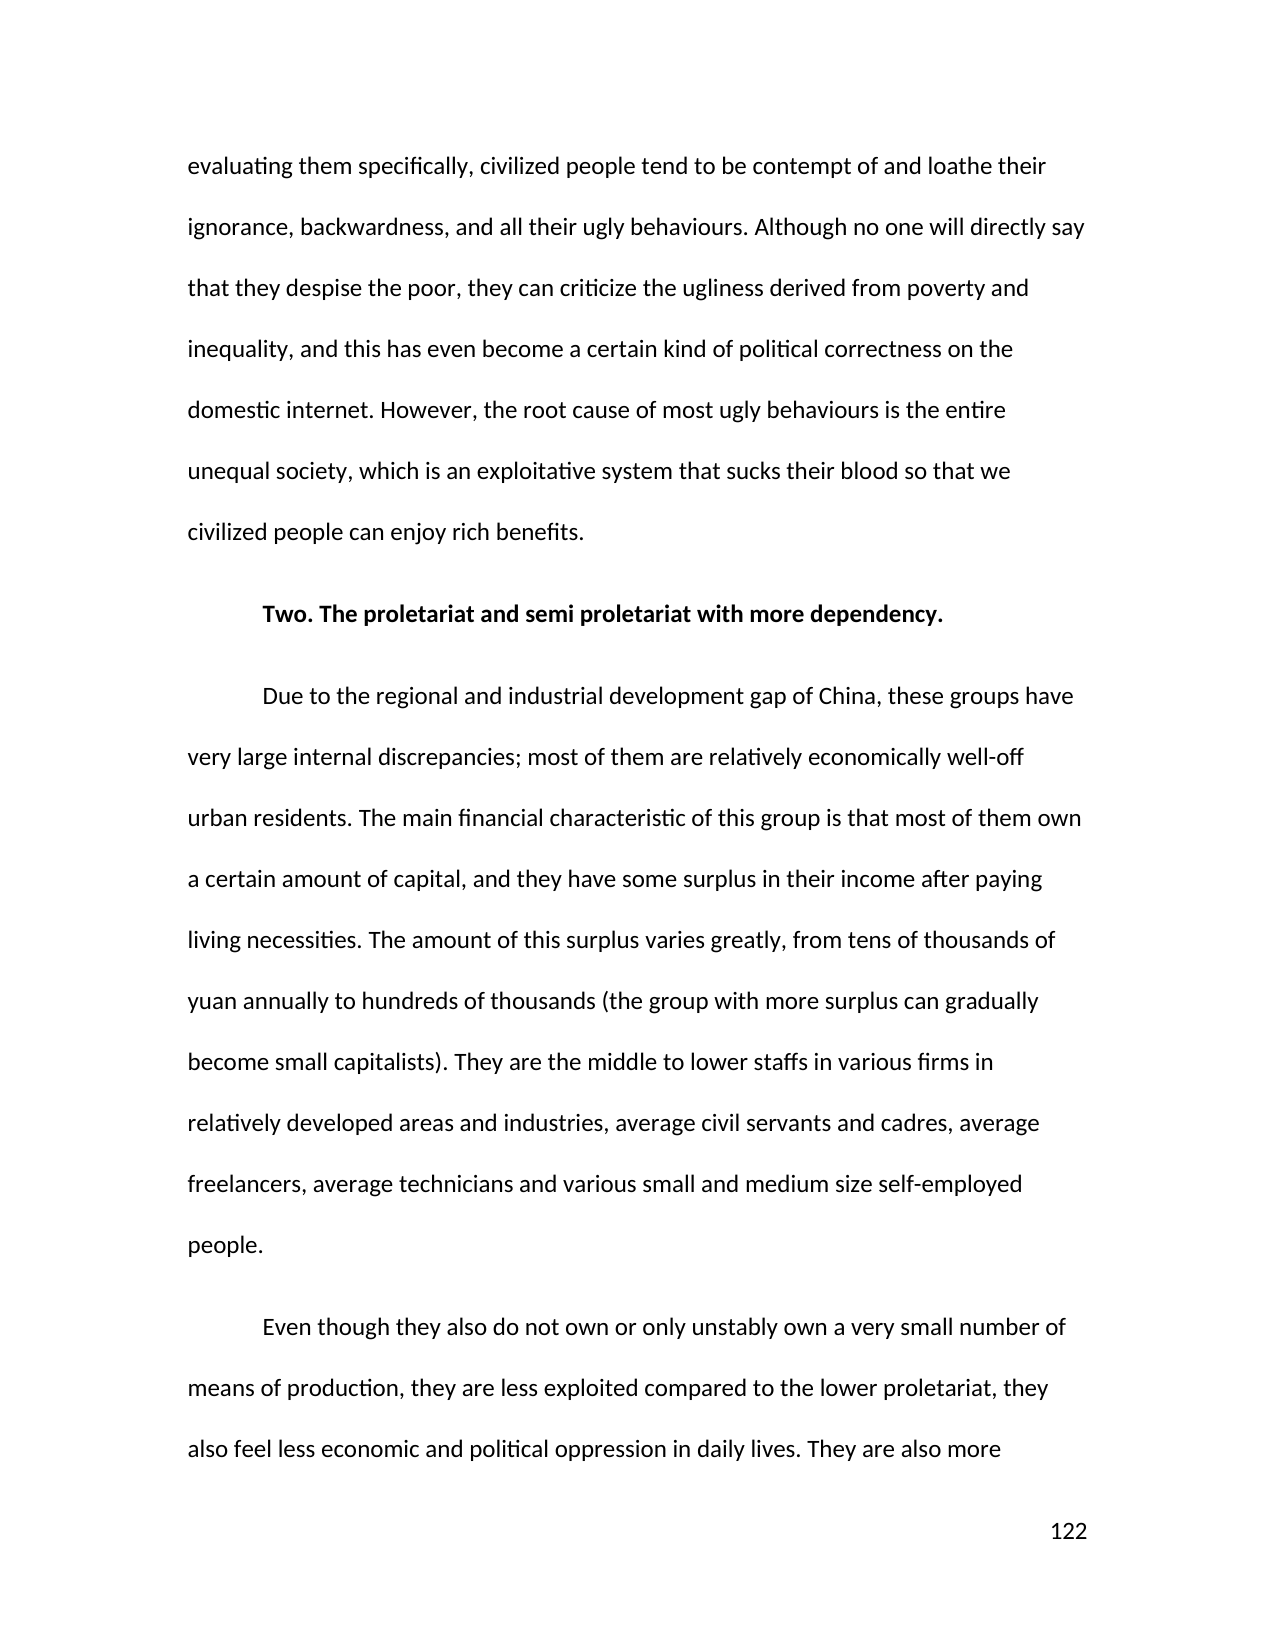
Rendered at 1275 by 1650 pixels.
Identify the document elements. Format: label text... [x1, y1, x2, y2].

text Due to the regional and industrial development gap of China, these groups have very large internal discrepancies; most of them are relatively economically well-off urban residents. The main financial characteristic of this group is that most of them own a certain amount of capital, and they have some surplus in their income after paying living necessities. The amount of this surplus varies greatly, from tens of thousands of yuan annually to hundreds of thousands (the group with more surplus can gradually become small capitalists). They are the middle to lower staffs in various firms in relatively developed areas and industries, average civil servants and cadres, average freelancers, average technicians and various small and medium size self-employed people. [187, 680, 1087, 1260]
text evaluating them specifically, civilized people tend to be contempt of and loathe their ignorance, backwardness, and all their ugly behaviours. Although no one will directly say that they despise the poor, they can criticize the ugliness derived from poverty and inequality, and this has even become a certain kind of political correctness on the domestic internet. However, the root cause of most ugly behaviours is the entire unequal society, which is an exploitative system that sucks their blood so that we civilized people can enjoy rich benefits. [187, 150, 1087, 547]
text Even though they also do not own or only unstably own a very small number of means of production, they are less exploited compared to the lower proletariat, they also feel less economic and political oppression in daily lives. They are also more [187, 1311, 1087, 1464]
text Two. The proletariat and semi proletariat with more dependency. [187, 598, 1087, 629]
